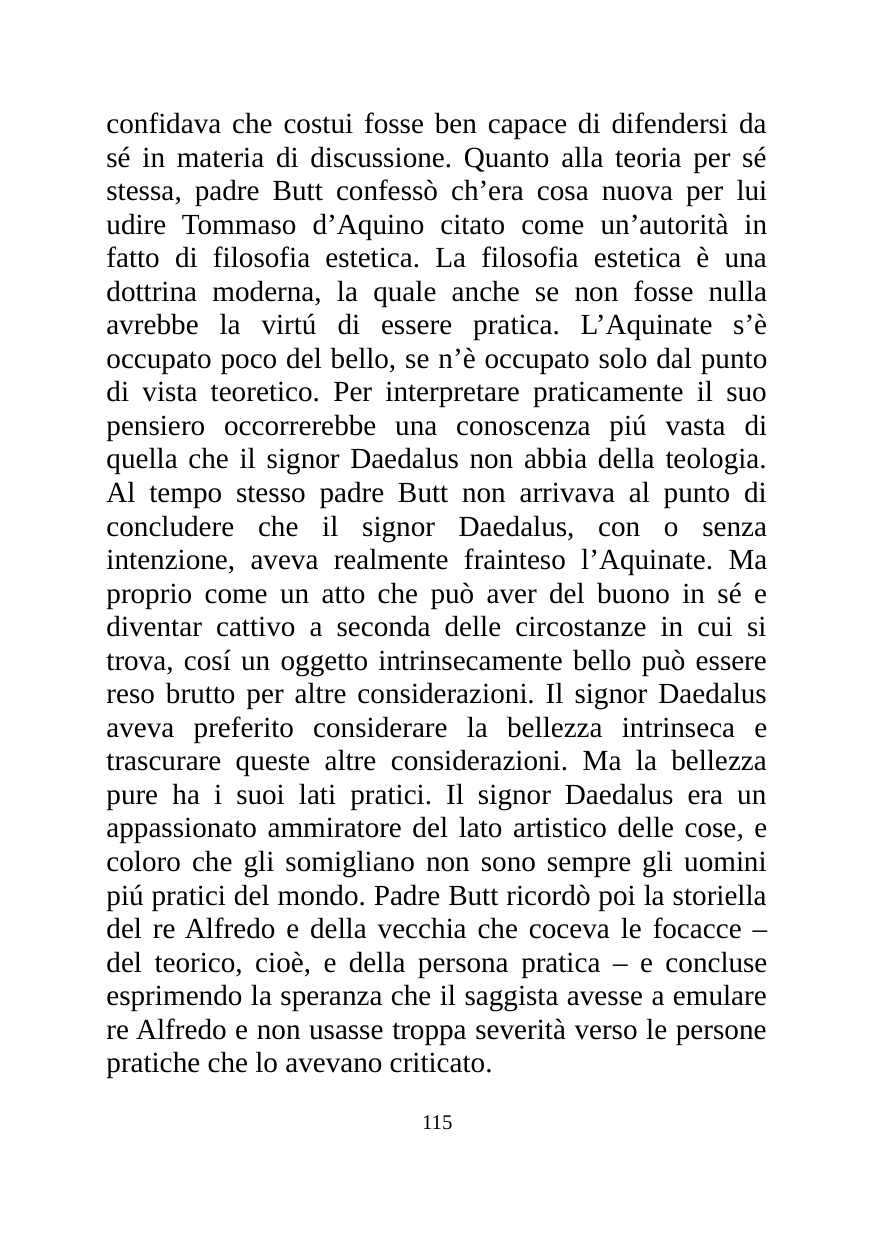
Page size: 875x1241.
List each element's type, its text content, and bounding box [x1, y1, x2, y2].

text confidava che costui fosse ben capace di difendersi da sé in materia di discussione. Quanto alla teoria per sé stessa, padre Butt confessò ch’era cosa nuova per lui udire Tommaso d’Aquino citato come un’autorità in fatto di filosofia estetica. La filosofia estetica è una dottrina moderna, la quale anche se non fosse nulla avrebbe la virtú di essere pratica. L’Aquinate s’è occupato poco del bello, se n’è occupato solo dal punto di vista teoretico. Per interpretare praticamente il suo pensiero occorrerebbe una conoscenza piú vasta di quella che il signor Daedalus non abbia della teologia. Al tempo stesso padre Butt non arrivava al punto di concludere che il signor Daedalus, con o senza intenzione, aveva realmente frainteso l’Aquinate. Ma proprio come un atto che può aver del buono in sé e diventar cattivo a seconda delle circostanze in cui si trova, cosí un oggetto intrinsecamente bello può essere reso brutto per altre considerazioni. Il signor Daedalus aveva preferito considerare la bellezza intrinseca e trascurare queste altre considerazioni. Ma la bellezza pure ha i suoi lati pratici. Il signor Daedalus era un appassionato ammiratore del lato artistico delle cose, e coloro che gli somigliano non sono sempre gli uomini piú pratici del mondo. Padre Butt ricordò poi la storiella del re Alfredo e della vecchia che coceva le focacce – del teorico, cioè, e della persona pratica – e concluse esprimendo la speranza che il saggista avesse a emulare re Alfredo e non usasse troppa severità verso le persone pratiche che lo avevano criticato. [106, 106, 768, 1079]
